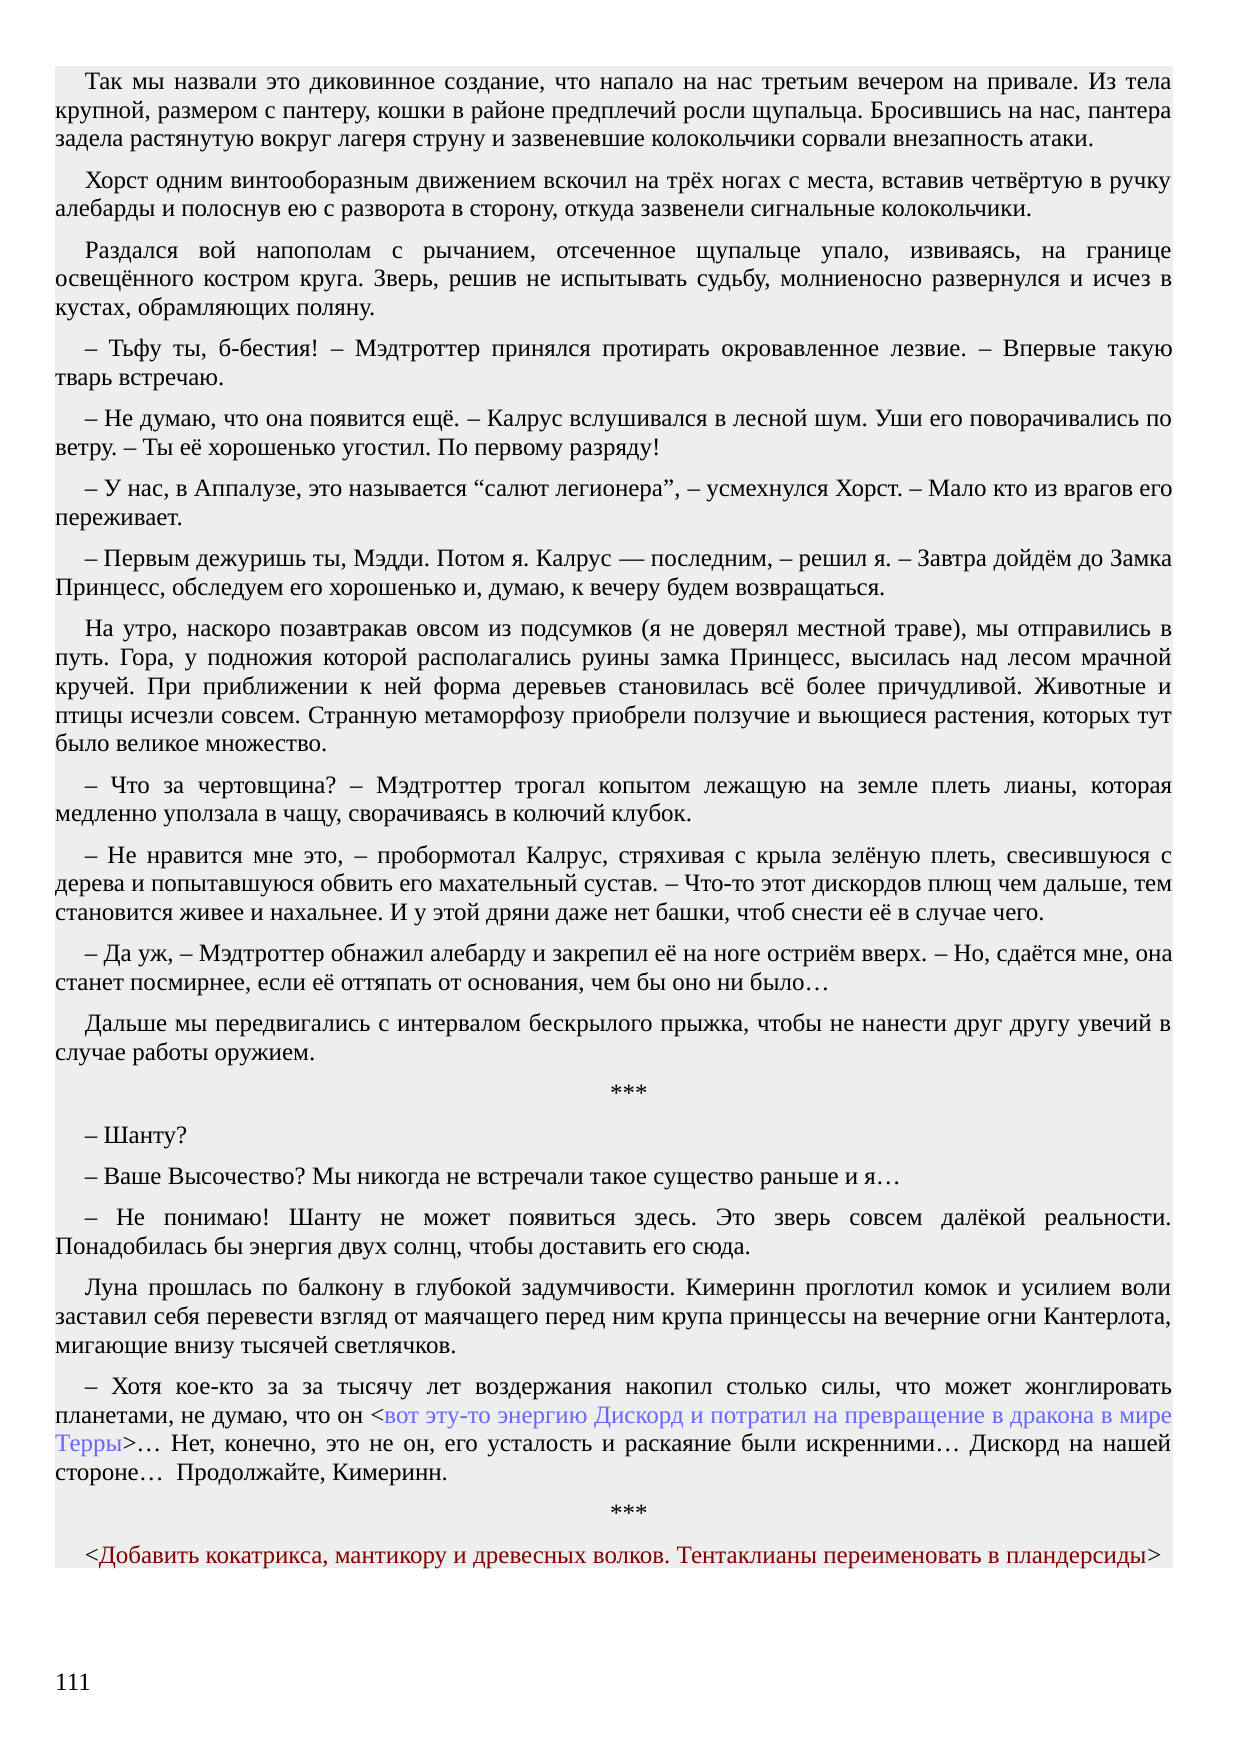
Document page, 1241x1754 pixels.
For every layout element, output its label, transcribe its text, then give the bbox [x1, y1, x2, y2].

text *** [55, 1498, 1173, 1527]
text Так мы назвали это диковинное создание, что напало на нас третьим вечером на привале. Из тела крупной, размером с пантеру, кошки в районе предплечий росли щупальца. Бросившись на нас, пантера задела растянутую вокруг лагеря струну и зазвеневшие колокольчики сорвали внезапность атаки. [55, 66, 1173, 152]
text – Не нравится мне это, – пробормотал Калрус, стряхивая с крыла зелёную плеть, свесившуюся с дерева и попытавшуюся обвить его махательный сустав. – Что-то этот дискордов плющ чем дальше, тем становится живее и нахальнее. И у этой дряни даже нет башки, чтоб снести её в случае чего. [55, 840, 1173, 926]
text – Да уж, – Мэдтроттер обнажил алебарду и закрепил её на ноге остриём вверх. – Но, сдаётся мне, она станет посмирнее, если её оттяпать от основания, чем бы оно ни было… [55, 938, 1173, 996]
text – Шанту? [55, 1120, 1173, 1148]
text Луна прошлась по балкону в глубокой задумчивости. Кимеринн проглотил комок и усилием воли заставил себя перевести взгляд от маячащего перед ним крупа принцессы на вечерние огни Кантерлота, мигающие внизу тысячей светлячков. [55, 1272, 1173, 1358]
text Хорст одним винтооборазным движением вскочил на трёх ногах с места, вставив четвёртую в ручку алебарды и полоснув ею с разворота в сторону, откуда зазвенели сигнальные колокольчики. [55, 165, 1173, 222]
text Раздался вой напополам с рычанием, отсеченное щупальце упало, извиваясь, на границе освещённого костром круга. Зверь, решив не испытывать судьбу, молниеносно развернулся и исчез в кустах, обрамляющих поляну. [55, 235, 1173, 321]
text – Что за чертовщина? – Мэдтроттер трогал копытом лежащую на земле плеть лианы, которая медленно уползала в чащу, сворачиваясь в колючий клубок. [55, 770, 1173, 827]
text – Не понимаю! Шанту не может появиться здесь. Это зверь совсем далёкой реальности. Понадобилась бы энергия двух солнц, чтобы доставить его сюда. [55, 1202, 1173, 1260]
text – У нас, в Аппалузе, это называется “салют легионера”, – усмехнулся Хорст. – Мало кто из врагов его переживает. [55, 473, 1173, 531]
text – Хотя кое-кто за за тысячу лет воздержания накопил столько силы, что может жонглировать планетами, не думаю, что он <вот эту-то энергию Дискорд и потратил на превращение в дракона в мире Терры>… Нет, конечно, это не он, его усталость и раскаяние были искренними… Дискорд на нашей стороне… Продолжайте, Кимеринн. [55, 1371, 1173, 1486]
text *** [55, 1078, 1173, 1107]
text – Ваше Высочество? Мы никогда не встречали такое существо раньше и я… [55, 1161, 1173, 1190]
text – Не думаю, что она появится ещё. – Калрус вслушивался в лесной шум. Уши его поворачивались по ветру. – Ты её хорошенько угостил. По первому разряду! [55, 403, 1173, 461]
text – Первым дежуришь ты, Мэдди. Потом я. Калрус — последним, – решил я. – Завтра дойдём до Замка Принцесс, обследуем его хорошенько и, думаю, к вечеру будем возвращаться. [55, 543, 1173, 601]
text На утро, наскоро позавтракав овсом из подсумков (я не доверял местной траве), мы отправились в путь. Гора, у подножия которой располагались руины замка Принцесс, высилась над лесом мрачной кручей. При приближении к ней форма деревьев становилась всё более причудливой. Животные и птицы исчезли совсем. Странную метаморфозу приобрели ползучие и вьющиеся растения, которых тут было великое множество. [55, 613, 1173, 757]
text Дальше мы передвигались с интервалом бескрылого прыжка, чтобы не нанести друг другу увечий в случае работы оружием. [55, 1008, 1173, 1066]
text <Добавить кокатрикса, мантикору и древесных волков. Тентаклианы переименовать в пландерсиды> [55, 1540, 1173, 1568]
text – Тьфу ты, б-бестия! – Мэдтроттер принялся протирать окровавленное лезвие. – Впервые такую тварь встречаю. [55, 333, 1173, 391]
